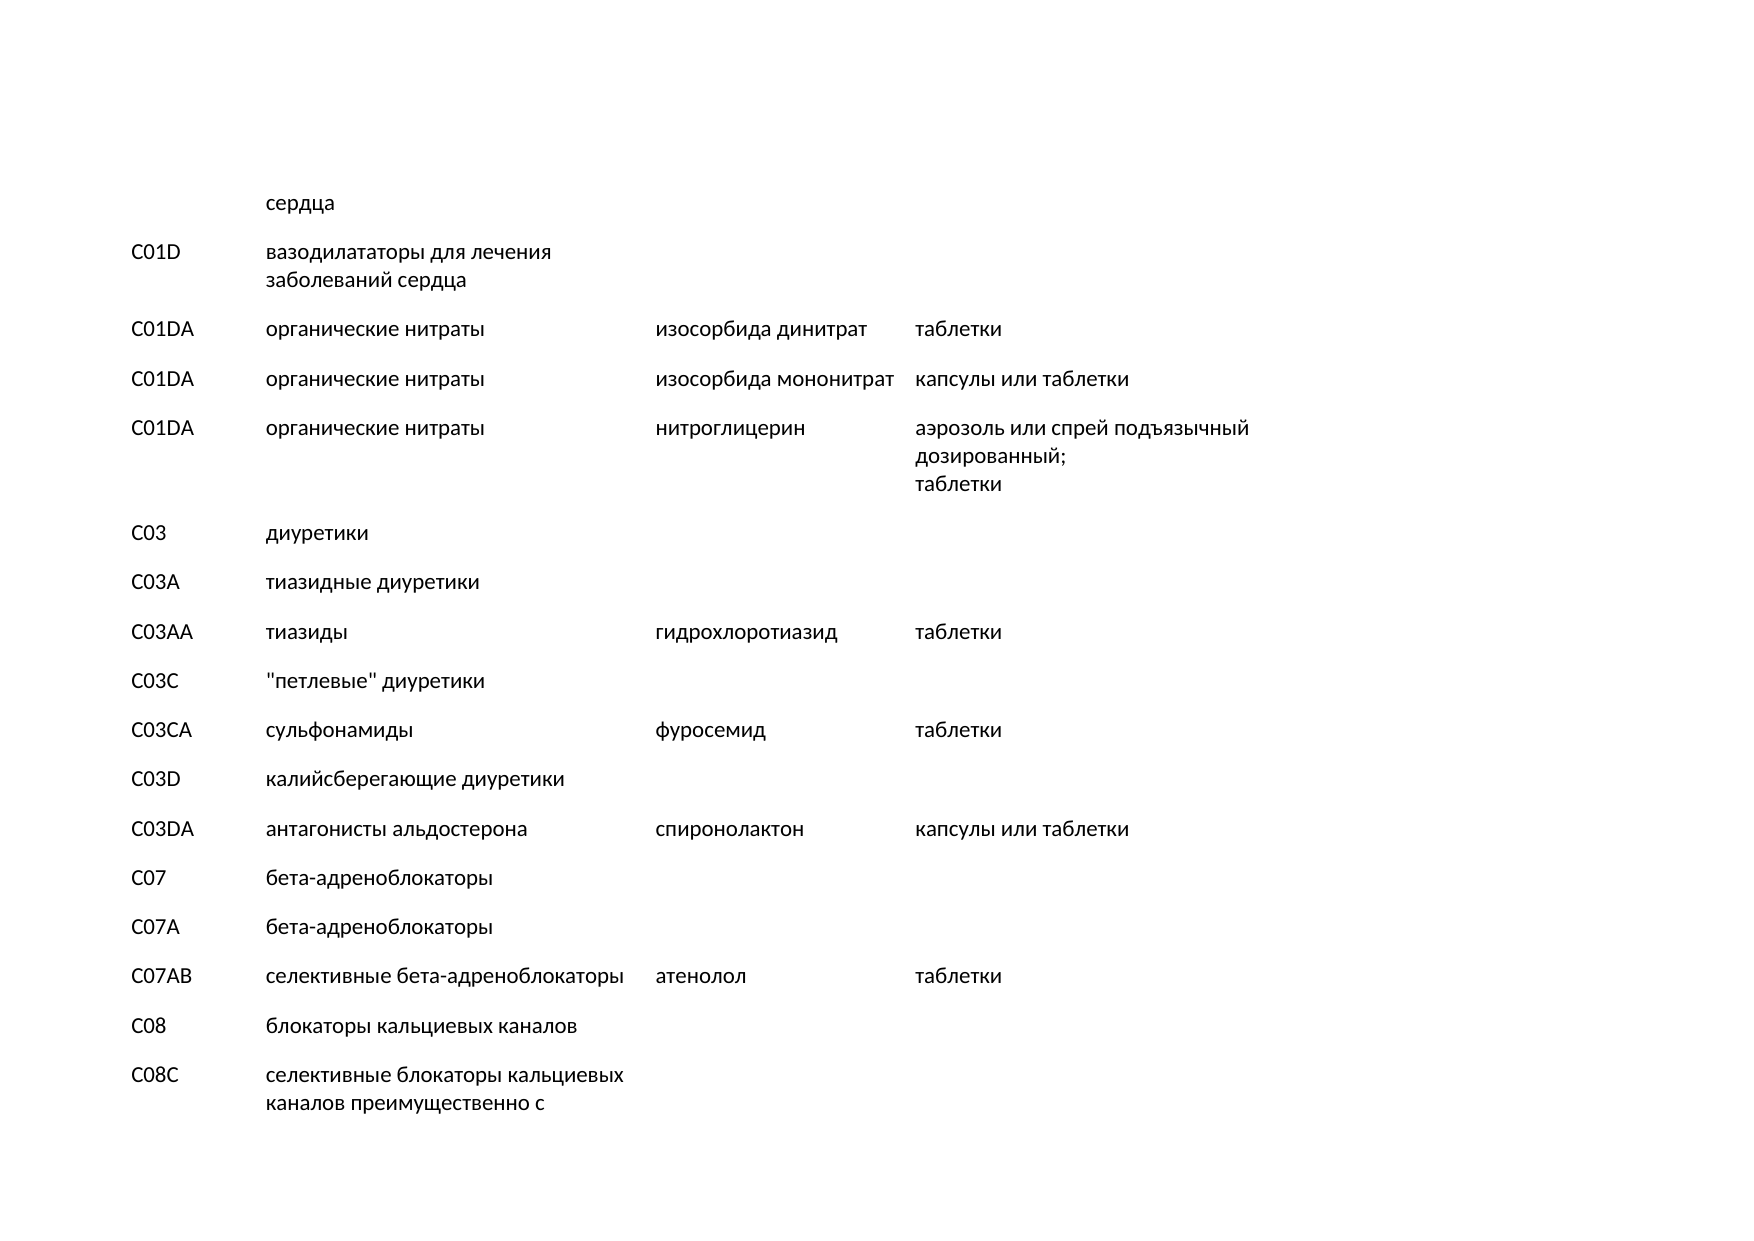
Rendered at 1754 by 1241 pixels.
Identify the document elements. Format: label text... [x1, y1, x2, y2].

table_cell C03AA [125, 606, 259, 655]
table_cell атенолол [649, 951, 909, 1000]
table_cell "петлевые" диуретики [259, 655, 649, 705]
table_cell органические нитраты [259, 304, 649, 353]
table_cell [909, 1050, 1292, 1127]
table_cell [909, 226, 1292, 304]
table_cell спиронолактон [649, 803, 909, 852]
table_cell таблетки [909, 705, 1292, 754]
table_cell селективные бета-адреноблокаторы [259, 951, 649, 1000]
table_cell [649, 655, 909, 705]
table_cell [649, 557, 909, 606]
table_cell бета-адреноблокаторы [259, 853, 649, 902]
table_cell [909, 177, 1292, 226]
table_cell таблетки [909, 951, 1292, 1000]
table_cell тиазидные диуретики [259, 557, 649, 606]
table_cell C03A [125, 557, 259, 606]
table_cell C07AB [125, 951, 259, 1000]
table_cell [909, 557, 1292, 606]
table_cell [909, 902, 1292, 951]
table_cell [649, 177, 909, 226]
table_cell C03C [125, 655, 259, 705]
table_cell [125, 177, 259, 226]
table_cell нитроглицерин [649, 402, 909, 508]
table_cell [909, 1000, 1292, 1049]
table_cell изосорбида динитрат [649, 304, 909, 353]
table_cell сердца [259, 177, 649, 226]
table_cell тиазиды [259, 606, 649, 655]
table_cell гидрохлоротиазид [649, 606, 909, 655]
table_cell C01DA [125, 402, 259, 508]
table_cell C03D [125, 754, 259, 803]
table_cell [649, 1050, 909, 1127]
table_cell бета-адреноблокаторы [259, 902, 649, 951]
table_cell капсулы или таблетки [909, 353, 1292, 402]
table_cell C01DA [125, 353, 259, 402]
table_cell органические нитраты [259, 353, 649, 402]
table_cell антагонисты альдостерона [259, 803, 649, 852]
table_cell таблетки [909, 304, 1292, 353]
table_cell [649, 754, 909, 803]
table_cell [649, 902, 909, 951]
table_cell C01D [125, 226, 259, 304]
table_cell сульфонамиды [259, 705, 649, 754]
table_cell C08C [125, 1050, 259, 1127]
table_cell калийсберегающие диуретики [259, 754, 649, 803]
table_cell вазодилататоры для лечения заболеваний сердца [259, 226, 649, 304]
table_cell блокаторы кальциевых каналов [259, 1000, 649, 1049]
table_cell C01DA [125, 304, 259, 353]
table_cell фуросемид [649, 705, 909, 754]
table_cell [649, 1000, 909, 1049]
table_cell C03 [125, 508, 259, 557]
table_cell диуретики [259, 508, 649, 557]
table_cell C08 [125, 1000, 259, 1049]
table_cell [649, 853, 909, 902]
table_cell изосорбида мононитрат [649, 353, 909, 402]
table_cell аэрозоль или спрей подъязычный дозированный; таблетки [909, 402, 1292, 508]
table_cell [909, 508, 1292, 557]
table_cell [649, 508, 909, 557]
table_cell C07 [125, 853, 259, 902]
table_cell селективные блокаторы кальциевых каналов преимущественно с [259, 1050, 649, 1127]
table_cell капсулы или таблетки [909, 803, 1292, 852]
table_cell [649, 226, 909, 304]
table_cell C03DA [125, 803, 259, 852]
table_cell C07A [125, 902, 259, 951]
table_cell [909, 655, 1292, 705]
table_cell [909, 853, 1292, 902]
table_cell [909, 754, 1292, 803]
table_cell таблетки [909, 606, 1292, 655]
table_cell C03CA [125, 705, 259, 754]
table_cell органические нитраты [259, 402, 649, 508]
